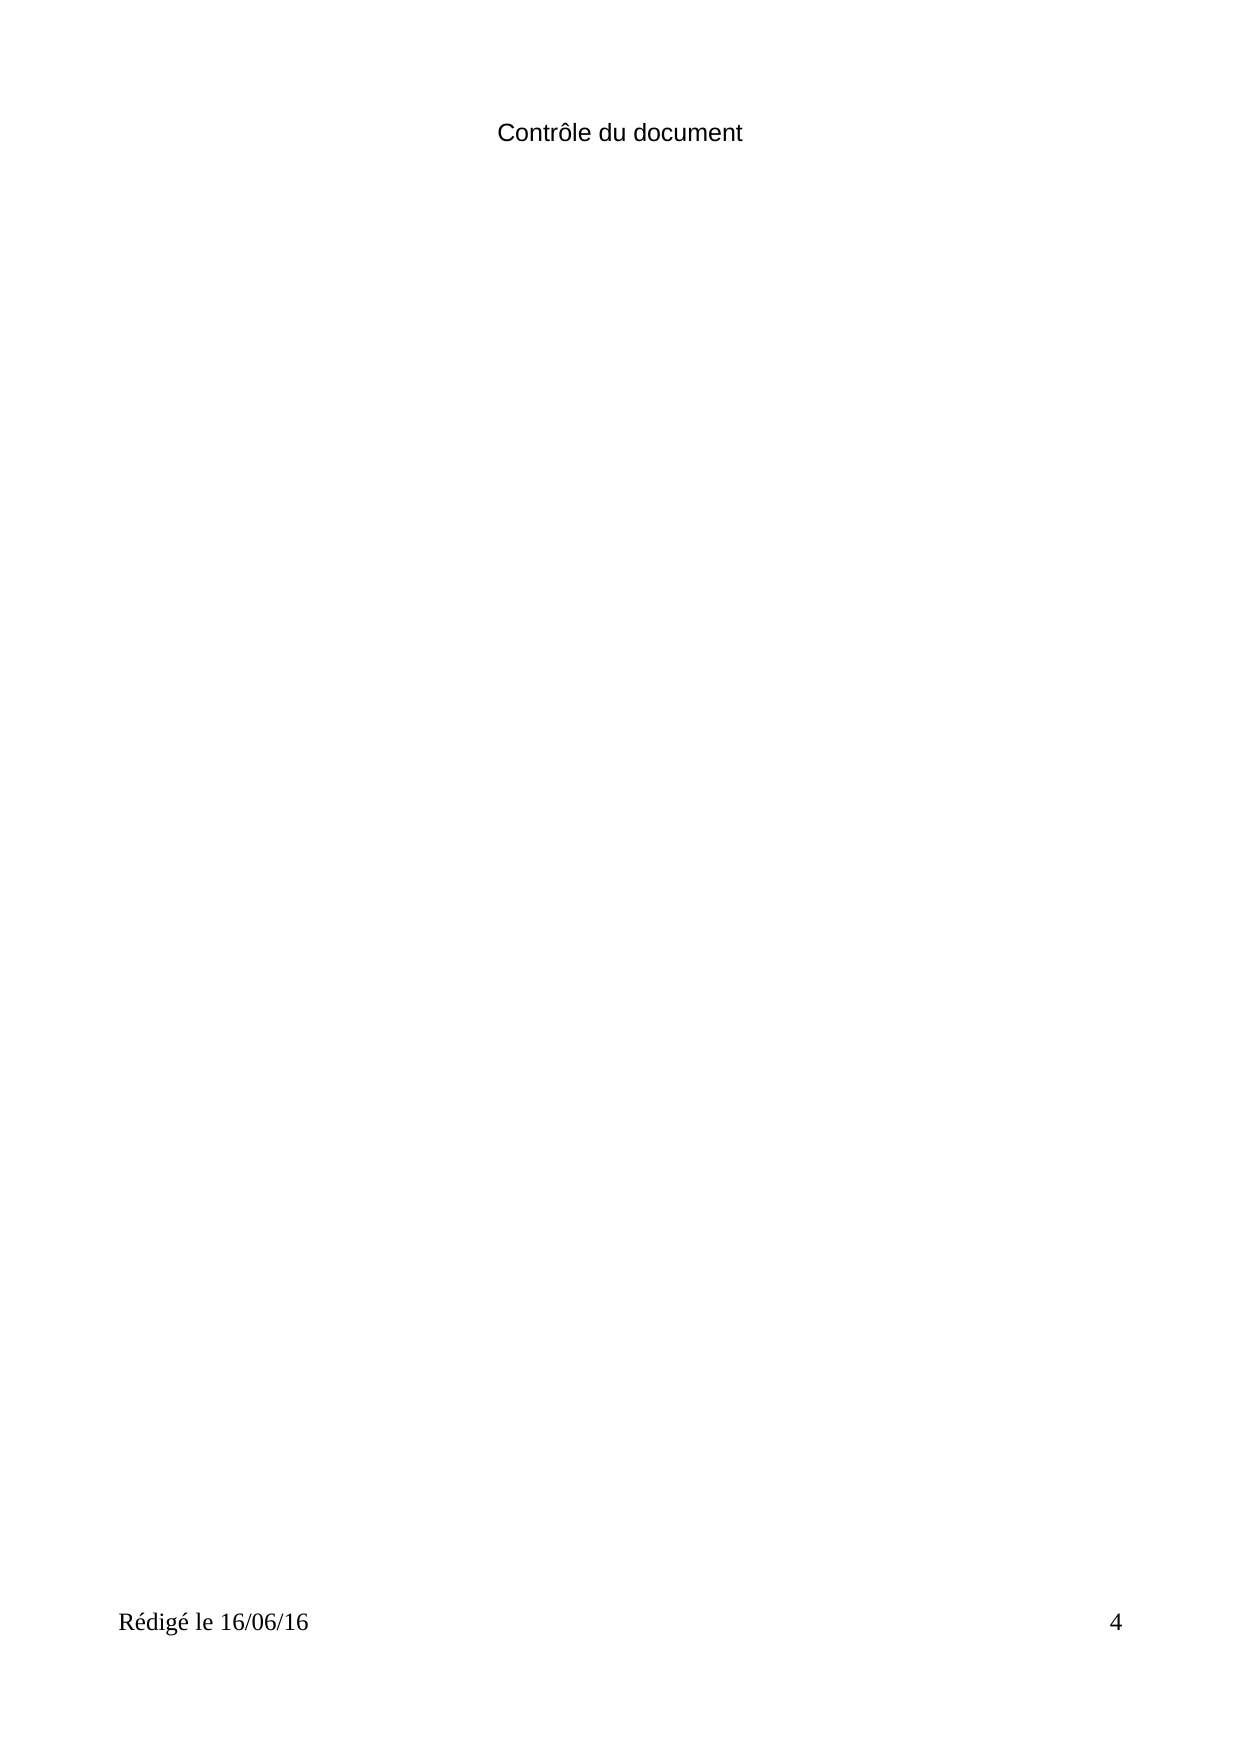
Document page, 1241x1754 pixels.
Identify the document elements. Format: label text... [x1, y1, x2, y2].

text Contrôle du document [118, 118, 1122, 147]
